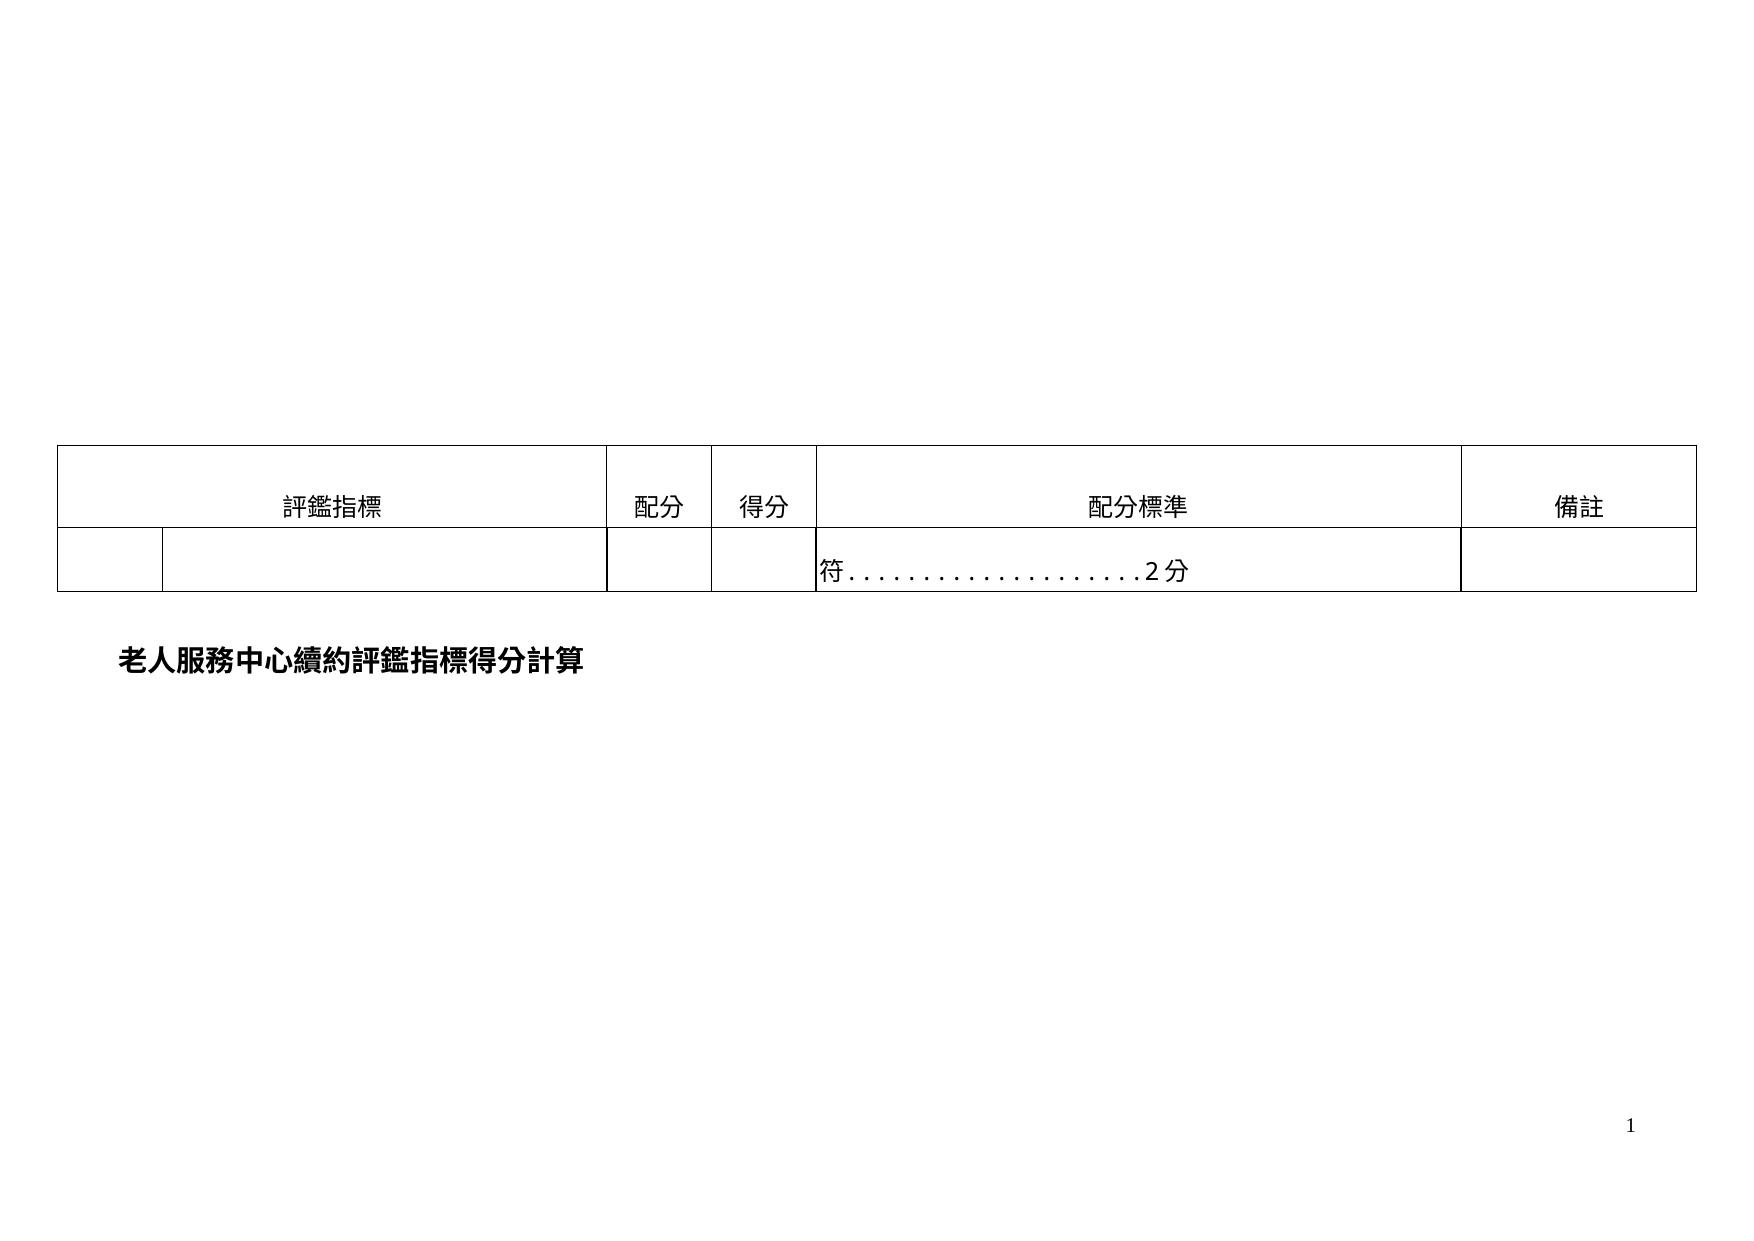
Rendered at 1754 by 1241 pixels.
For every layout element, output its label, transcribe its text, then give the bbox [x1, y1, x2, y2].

text 老人服務中心續約評鑑指標得分計算 [118, 617, 1536, 680]
table_header 備註 [1462, 446, 1696, 527]
table_header 配分 [607, 446, 711, 527]
table_cell [1462, 528, 1696, 591]
table_cell [712, 528, 815, 591]
table_header 配分標準 [817, 446, 1461, 527]
table_cell [58, 528, 162, 591]
table_header 評鑑指標 [58, 446, 606, 527]
table_cell [608, 528, 711, 591]
table_cell 符....................2分 [817, 528, 1460, 591]
table_header 得分 [712, 446, 816, 527]
table_cell [163, 528, 606, 591]
